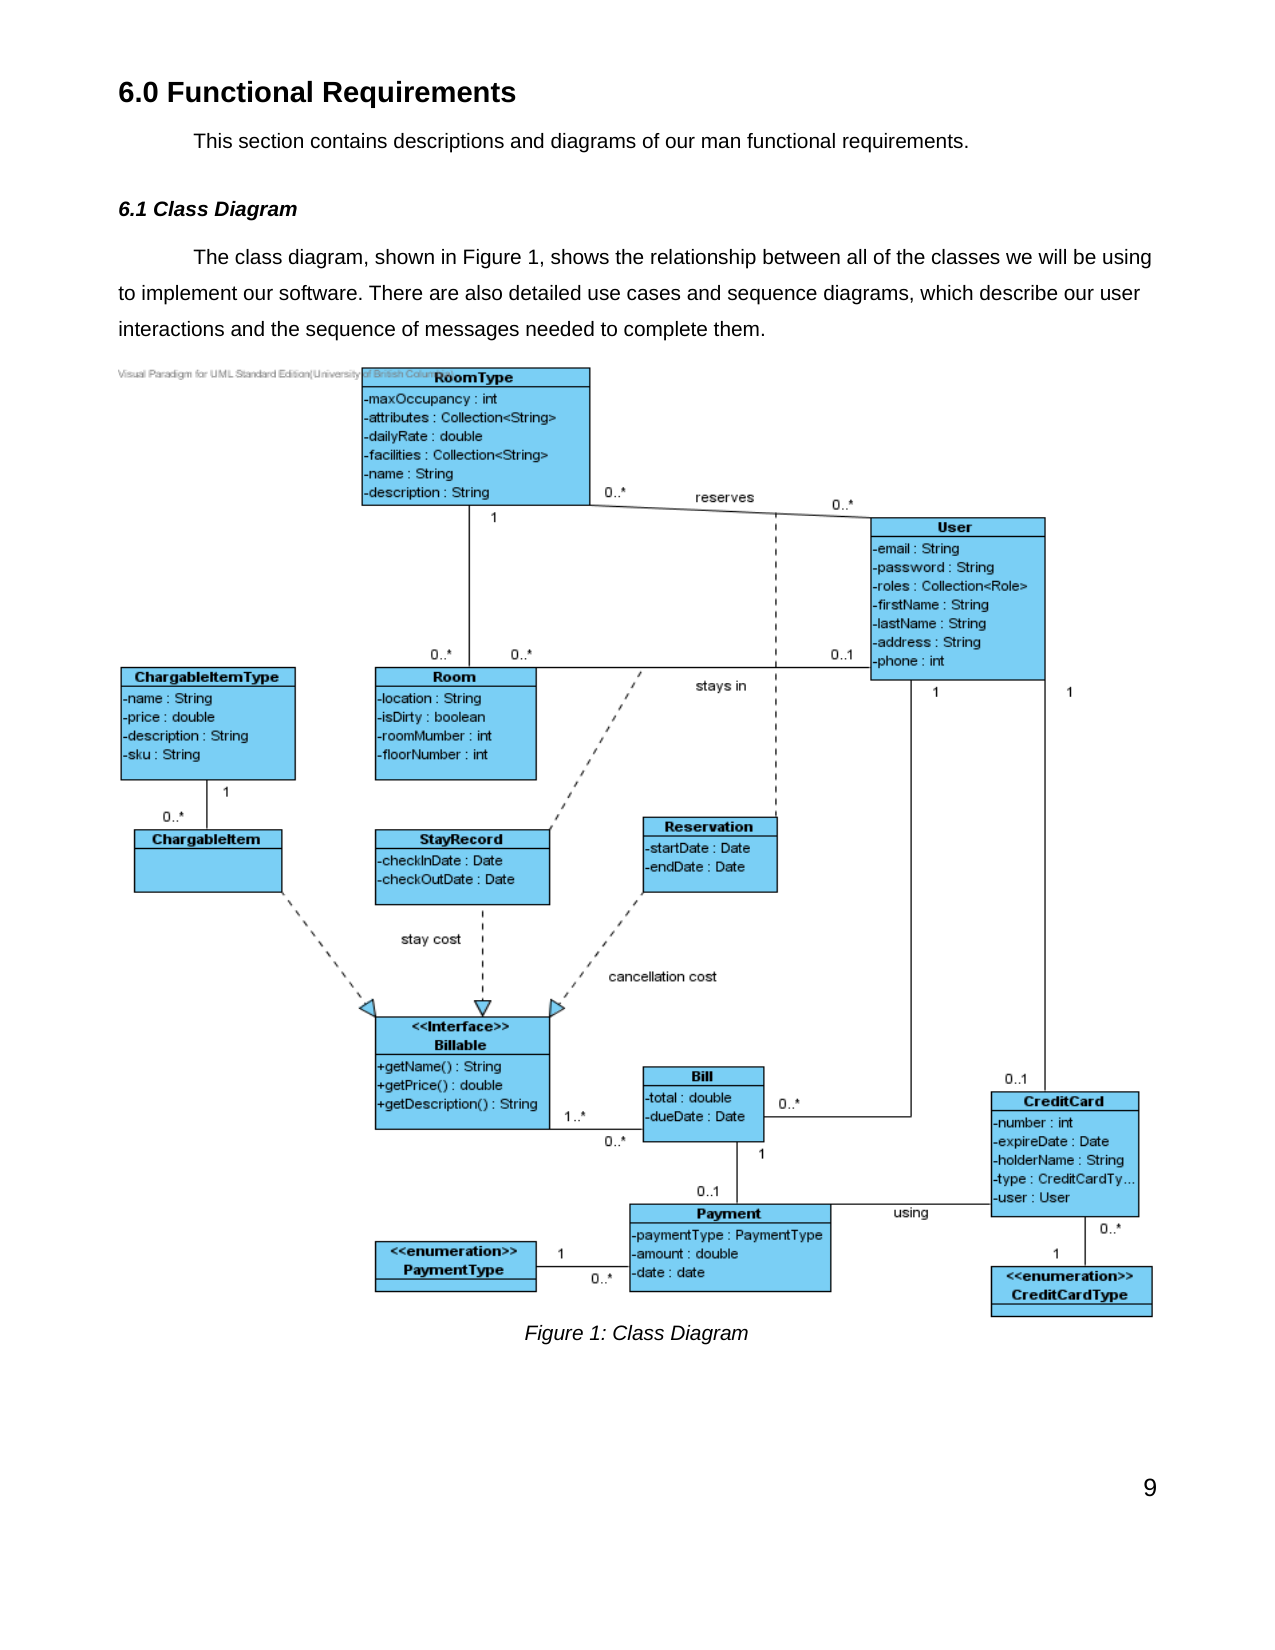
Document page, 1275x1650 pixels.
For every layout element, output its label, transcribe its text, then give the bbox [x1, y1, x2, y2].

text Figure 1: Class Diagram [118, 1321, 1157, 1344]
text The class diagram, shown in Figure 1, shows the relationship between all of the classes we will be using to implement our software. There are also detailed use cases and sequence diagrams, which describe our user interactions and the sequence of messages needed to complete them. [118, 245, 1157, 341]
subtitle 6.0 Functional Requirements [118, 75, 1157, 108]
subtitle 6.1 Class Diagram [118, 196, 1157, 220]
picture [118, 365, 1157, 1321]
text This section contains descriptions and diagrams of our man functional requirements. [118, 121, 1157, 154]
